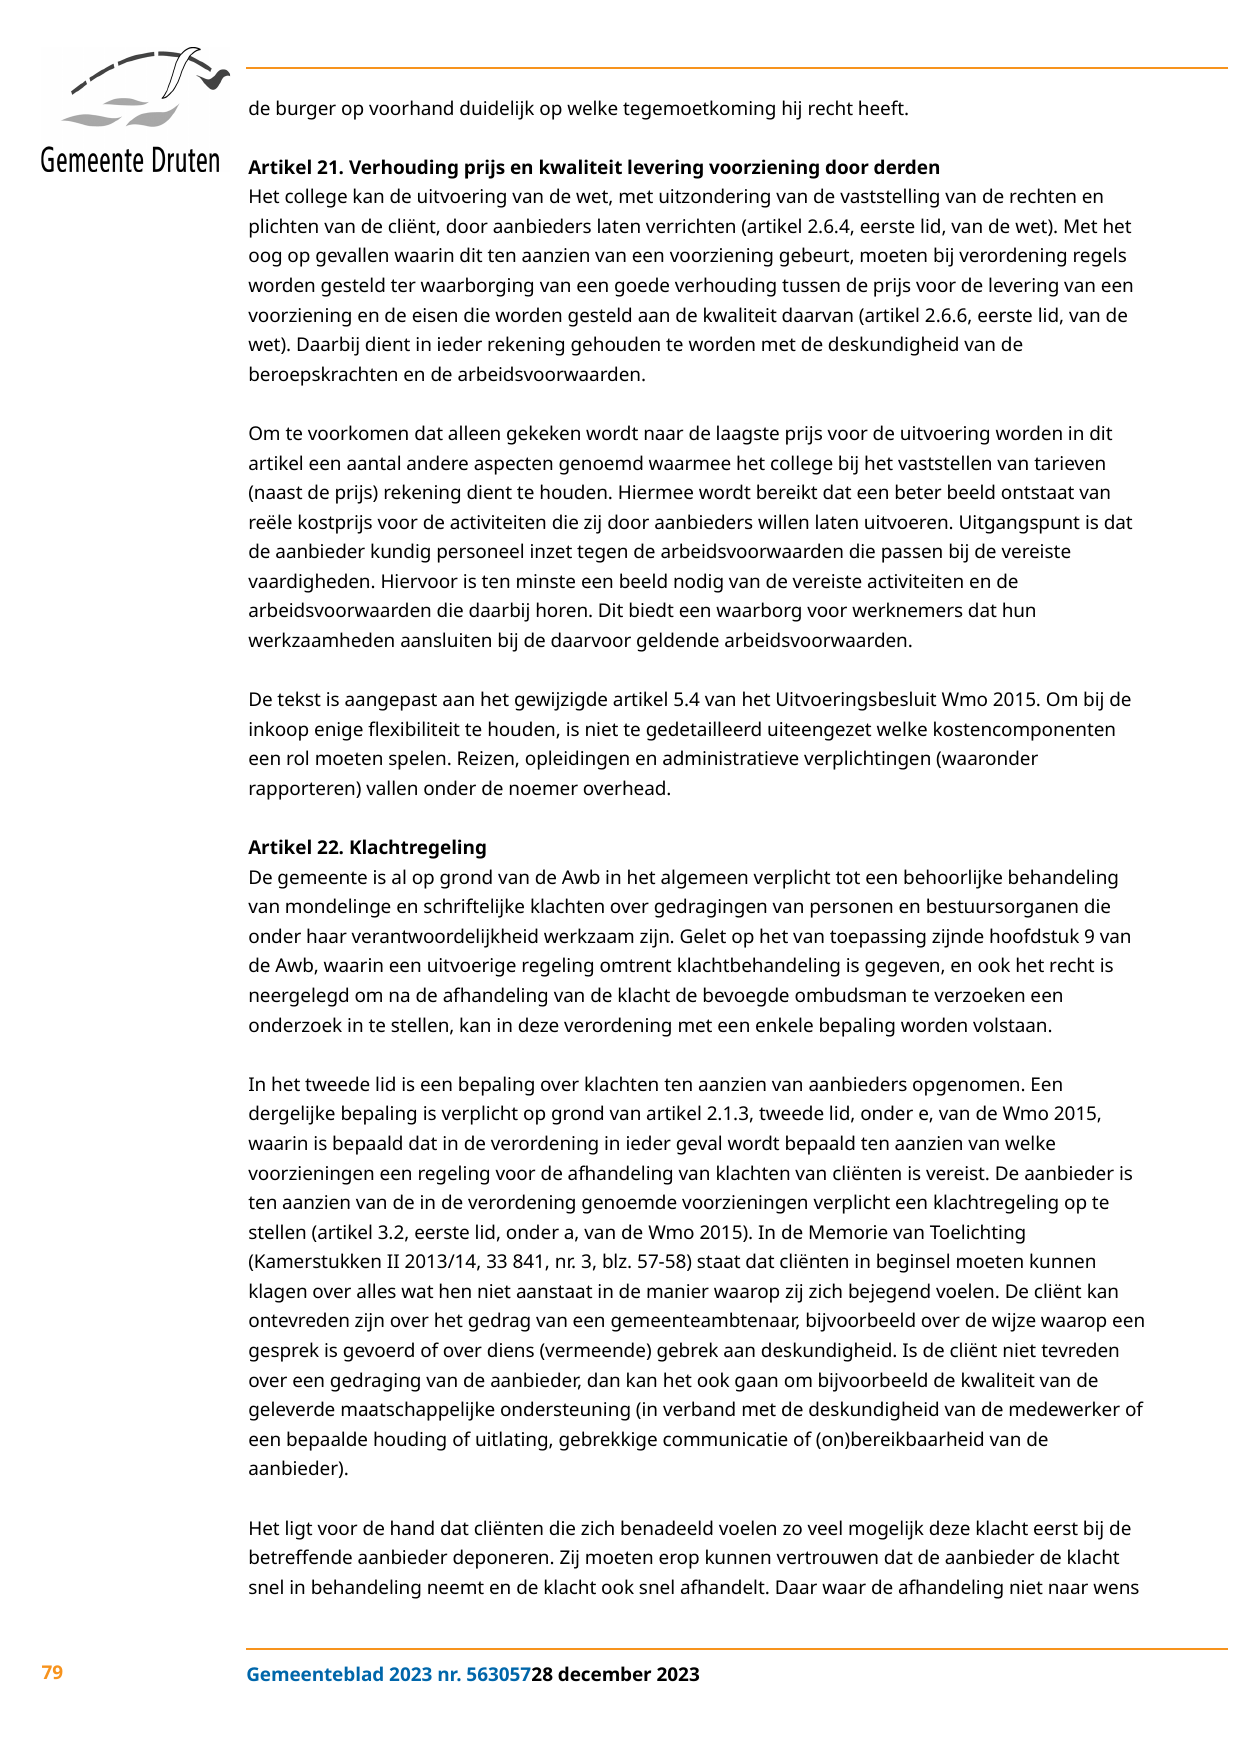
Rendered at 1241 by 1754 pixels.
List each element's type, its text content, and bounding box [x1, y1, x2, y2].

text Om te voorkomen dat alleen gekeken wordt naar de laagste prijs voor de uitvoering worden in dit artikel een aantal andere aspecten genoemd waarmee het college bij het vaststellen van tarieven (naast de prijs) rekening dient te houden. Hiermee wordt bereikt dat een beter beeld ontstaat van reële kostprijs voor de activiteiten die zij door aanbieders willen laten uitvoeren. Uitgangspunt is dat de aanbieder kundig personeel inzet tegen de arbeidsvoorwaarden die passen bij de vereiste vaardigheden. Hiervoor is ten minste een beeld nodig van de vereiste activiteiten en de arbeidsvoorwaarden die daarbij horen. Dit biedt een waarborg voor werknemers dat hun werkzaamheden aansluiten bij de daarvoor geldende arbeidsvoorwaarden. [248, 420, 1152, 653]
text Artikel 21. Verhouding prijs en kwaliteit levering voorziening door derden [248, 154, 1152, 180]
picture [41, 47, 231, 172]
text Het ligt voor de hand dat cliënten die zich benadeeld voelen zo veel mogelijk deze klacht eerst bij de betreffende aanbieder deponeren. Zij moeten erop kunnen vertrouwen dat de aanbieder de klacht snel in behandeling neemt en de klacht ook snel afhandelt. Daar waar de afhandeling niet naar wens [248, 1515, 1152, 1600]
text In het tweede lid is een bepaling over klachten ten aanzien van aanbieders opgenomen. Een dergelijke bepaling is verplicht op grond van artikel 2.1.3, tweede lid, onder e, van de Wmo 2015, waarin is bepaald dat in de verordening in ieder geval wordt bepaald ten aanzien van welke voorzieningen een regeling voor de afhandeling van klachten van cliënten is vereist. De aanbieder is ten aanzien van de in de verordening genoemde voorzieningen verplicht een klachtregeling op te stellen (artikel 3.2, eerste lid, onder a, van de Wmo 2015). In de Memorie van Toelichting (Kamerstukken II 2013/14, 33 841, nr. 3, blz. 57-58) staat dat cliënten in beginsel moeten kunnen klagen over alles wat hen niet aanstaat in de manier waarop zij zich bejegend voelen. De cliënt kan ontevreden zijn over het gedrag van een gemeenteambtenaar, bijvoorbeeld over de wijze waarop een gesprek is gevoerd of over diens (vermeende) gebrek aan deskundigheid. Is de cliënt niet tevreden over een gedraging van de aanbieder, dan kan het ook gaan om bijvoorbeeld de kwaliteit van de geleverde maatschappelijke ondersteuning (in verband met de deskundigheid van de medewerker of een bepaalde houding of uitlating, gebrekkige communicatie of (on)bereikbaarheid van de aanbieder). [248, 1071, 1152, 1481]
text Artikel 22. Klachtregeling [248, 834, 1152, 860]
text de burger op voorhand duidelijk op welke tegemoetkoming hij recht heeft. [248, 95, 1152, 121]
text De gemeente is al op grond van de Awb in het algemeen verplicht tot een behoorlijke behandeling van mondelinge en schriftelijke klachten over gedragingen van personen en bestuursorganen die onder haar verantwoordelijkheid werkzaam zijn. Gelet op het van toepassing zijnde hoofdstuk 9 van de Awb, waarin een uitvoerige regeling omtrent klachtbehandeling is gegeven, en ook het recht is neergelegd om na de afhandeling van de klacht de bevoegde ombudsman te verzoeken een onderzoek in te stellen, kan in deze verordening met een enkele bepaling worden volstaan. [248, 864, 1152, 1038]
text De tekst is aangepast aan het gewijzigde artikel 5.4 van het Uitvoeringsbesluit Wmo 2015. Om bij de inkoop enige flexibiliteit te houden, is niet te gedetailleerd uiteengezet welke kostencomponenten een rol moeten spelen. Reizen, opleidingen en administratieve verplichtingen (waaronder rapporteren) vallen onder de noemer overhead. [248, 686, 1152, 801]
text Het college kan de uitvoering van de wet, met uitzondering van de vaststelling van de rechten en plichten van de cliënt, door aanbieders laten verrichten (artikel 2.6.4, eerste lid, van de wet). Met het oog op gevallen waarin dit ten aanzien van een voorziening gebeurt, moeten bij verordening regels worden gesteld ter waarborging van een goede verhouding tussen de prijs voor de levering van een voorziening en de eisen die worden gesteld aan de kwaliteit daarvan (artikel 2.6.6, eerste lid, van de wet). Daarbij dient in ieder rekening gehouden te worden met de deskundigheid van de beroepskrachten en de arbeidsvoorwaarden. [248, 183, 1152, 387]
